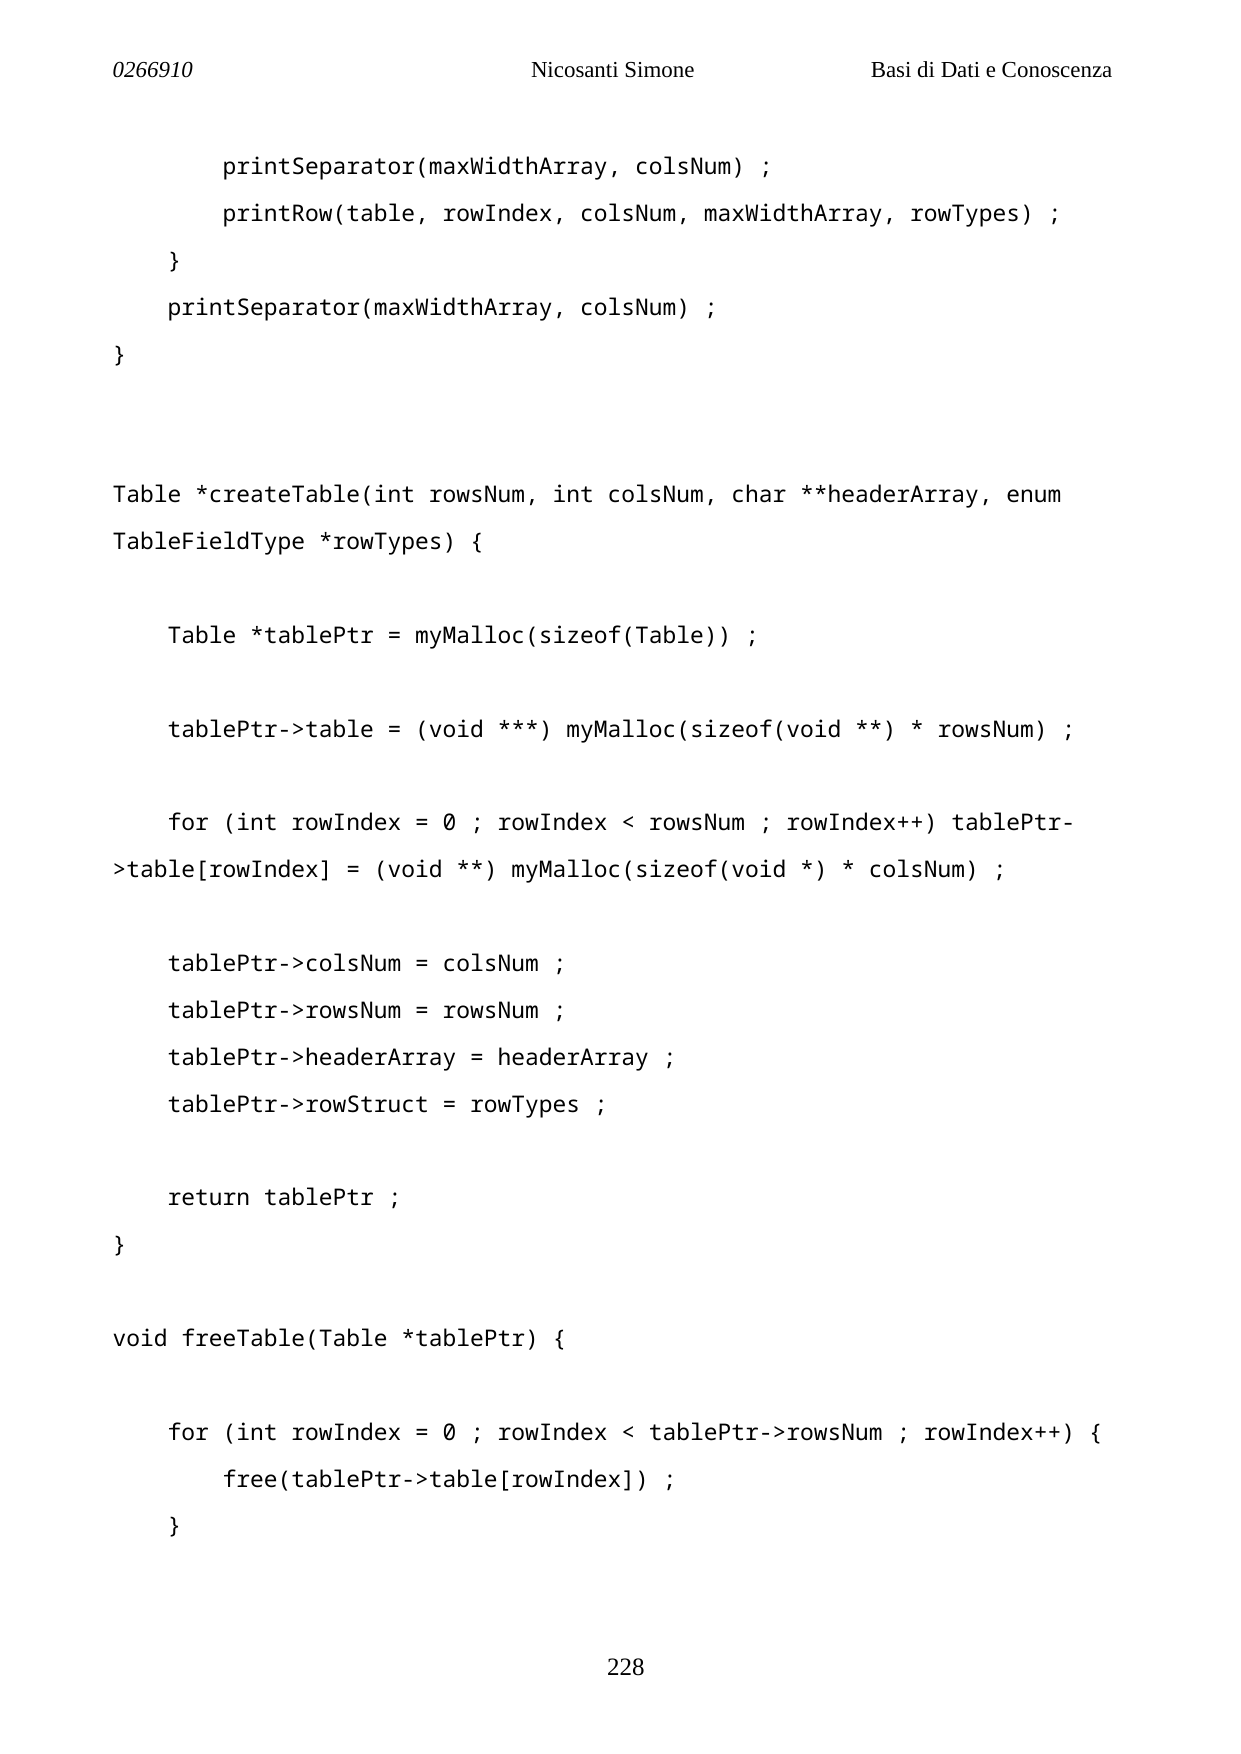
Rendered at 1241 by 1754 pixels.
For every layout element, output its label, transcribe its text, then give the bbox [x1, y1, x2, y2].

text } [112, 1228, 1128, 1259]
text } [112, 244, 1128, 275]
text Table *tablePtr = myMalloc(sizeof(Table)) ; [112, 619, 1128, 650]
text printSeparator(maxWidthArray, colsNum) ; [112, 150, 1128, 181]
text tablePtr->table = (void ***) myMalloc(sizeof(void **) * rowsNum) ; [112, 712, 1128, 744]
text free(tablePtr->table[rowIndex]) ; [112, 1462, 1128, 1494]
text return tablePtr ; [112, 1181, 1128, 1212]
text tablePtr->rowStruct = rowTypes ; [112, 1087, 1128, 1119]
text printSeparator(maxWidthArray, colsNum) ; [112, 291, 1128, 322]
text } [112, 1509, 1128, 1541]
text printRow(table, rowIndex, colsNum, maxWidthArray, rowTypes) ; [112, 197, 1128, 228]
text tablePtr->colsNum = colsNum ; [112, 947, 1128, 978]
text tablePtr->headerArray = headerArray ; [112, 1041, 1128, 1072]
text tablePtr->rowsNum = rowsNum ; [112, 994, 1128, 1025]
text for (int rowIndex = 0 ; rowIndex < rowsNum ; rowIndex++) tablePtr->table[rowIndex] = (void **) myMalloc(sizeof(void *) * colsNum) ; [112, 806, 1128, 884]
text Table *createTable(int rowsNum, int colsNum, char **headerArray, enum TableFieldType *rowTypes) { [112, 478, 1128, 556]
text for (int rowIndex = 0 ; rowIndex < tablePtr->rowsNum ; rowIndex++) { [112, 1416, 1128, 1447]
text void freeTable(Table *tablePtr) { [112, 1322, 1128, 1353]
text } [112, 337, 1128, 369]
